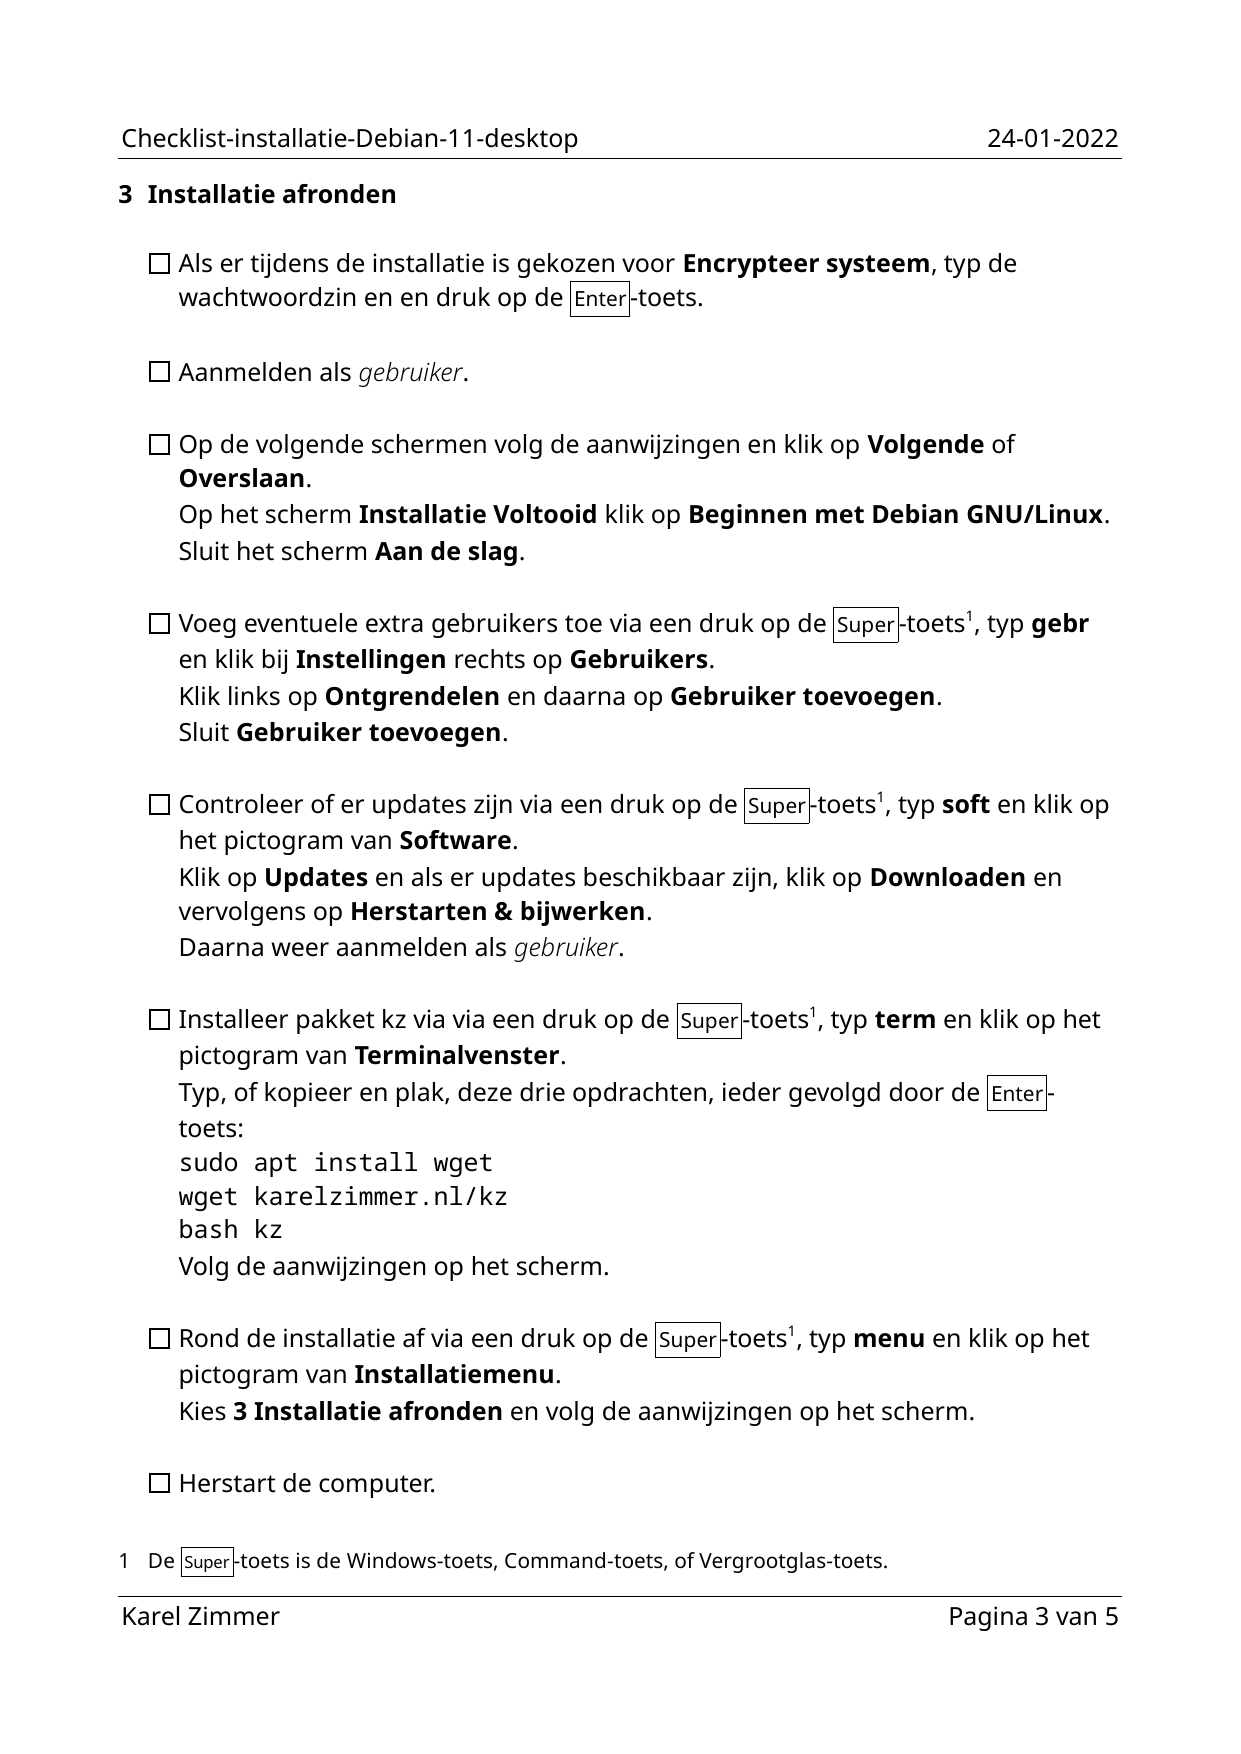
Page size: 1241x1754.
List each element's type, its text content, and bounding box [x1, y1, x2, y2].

table_cell Op de volgende schermen volg de aanwijzingen en klik op Volgende of Overslaan. [177, 426, 1121, 496]
table_cell [141, 786, 177, 858]
list Installatie afronden [118, 177, 1122, 211]
table_cell [141, 714, 177, 750]
table_cell Voeg eventuele extra gebruikers toe via een druk op de Super-toets, typ gebr en klik bij Instellingen rechts op Gebruikers. [177, 605, 1121, 677]
table_cell [141, 533, 177, 569]
table_cell [141, 569, 177, 605]
table_cell [177, 965, 1121, 1001]
table_cell [141, 1320, 177, 1392]
table_cell [141, 354, 177, 390]
table_cell Rond de installatie af via een druk op de Super-toets1, typ menu en klik op het pictogram van Installatiemenu. [177, 1320, 1121, 1392]
table_cell Klik links op Ontgrendelen en daarna op Gebruiker toevoegen. [177, 677, 1121, 713]
table_cell Aanmelden als gebruiker. [177, 354, 1121, 390]
table_cell Sluit Gebruiker toevoegen. [177, 714, 1121, 750]
table_cell Op het scherm Installatie Voltooid klik op Beginnen met Debian GNU/Linux. [177, 496, 1121, 532]
table_cell [141, 929, 177, 965]
table_cell [141, 605, 177, 677]
table_cell [141, 1284, 177, 1320]
table_cell [141, 1465, 177, 1501]
table_cell [141, 1248, 177, 1284]
table_cell Controleer of er updates zijn via een druk op de Super-toets1, typ soft en klik op het pictogram van Software. [177, 786, 1121, 858]
table_cell [141, 677, 177, 713]
table_cell [141, 390, 177, 426]
table_cell [177, 1284, 1121, 1320]
table_cell [141, 750, 177, 786]
table_cell [141, 426, 177, 496]
table_cell Installeer pakket kz via via een druk op de Super-toets1, typ term en klik op het pictogram van Terminalvenster. [177, 1001, 1121, 1073]
table_cell [141, 858, 177, 928]
table_header [141, 245, 177, 317]
table_cell [177, 569, 1121, 605]
table_cell [177, 750, 1121, 786]
table_cell Typ, of kopieer en plak, deze drie opdrachten, ieder gevolgd door de Enter-toets: sudo apt install wget wget karelzimmer.nl/kz bash kz [177, 1073, 1121, 1247]
table_cell Herstart de computer. [177, 1465, 1121, 1501]
table_cell [141, 1001, 177, 1073]
table_header Als er tijdens de installatie is gekozen voor Encrypteer systeem, typ de wachtwoordzin en en druk op de Enter-toets. [177, 245, 1121, 317]
table_cell [141, 1429, 177, 1465]
table_cell Klik op Updates en als er updates beschikbaar zijn, klik op Downloaden en vervolgens op Herstarten & bijwerken. [177, 858, 1121, 928]
table_cell [141, 496, 177, 532]
table_cell [177, 390, 1121, 426]
table_cell [177, 1429, 1121, 1465]
table_cell Sluit het scherm Aan de slag. [177, 533, 1121, 569]
table_cell [141, 965, 177, 1001]
table_cell Kies 3 Installatie afronden en volg de aanwijzingen op het scherm. [177, 1392, 1121, 1428]
table_cell [177, 317, 1121, 353]
table_cell [141, 1392, 177, 1428]
table_cell Daarna weer aanmelden als gebruiker. [177, 929, 1121, 965]
table_cell [141, 317, 177, 353]
table_cell [141, 1073, 177, 1247]
table_cell Volg de aanwijzingen op het scherm. [177, 1248, 1121, 1284]
